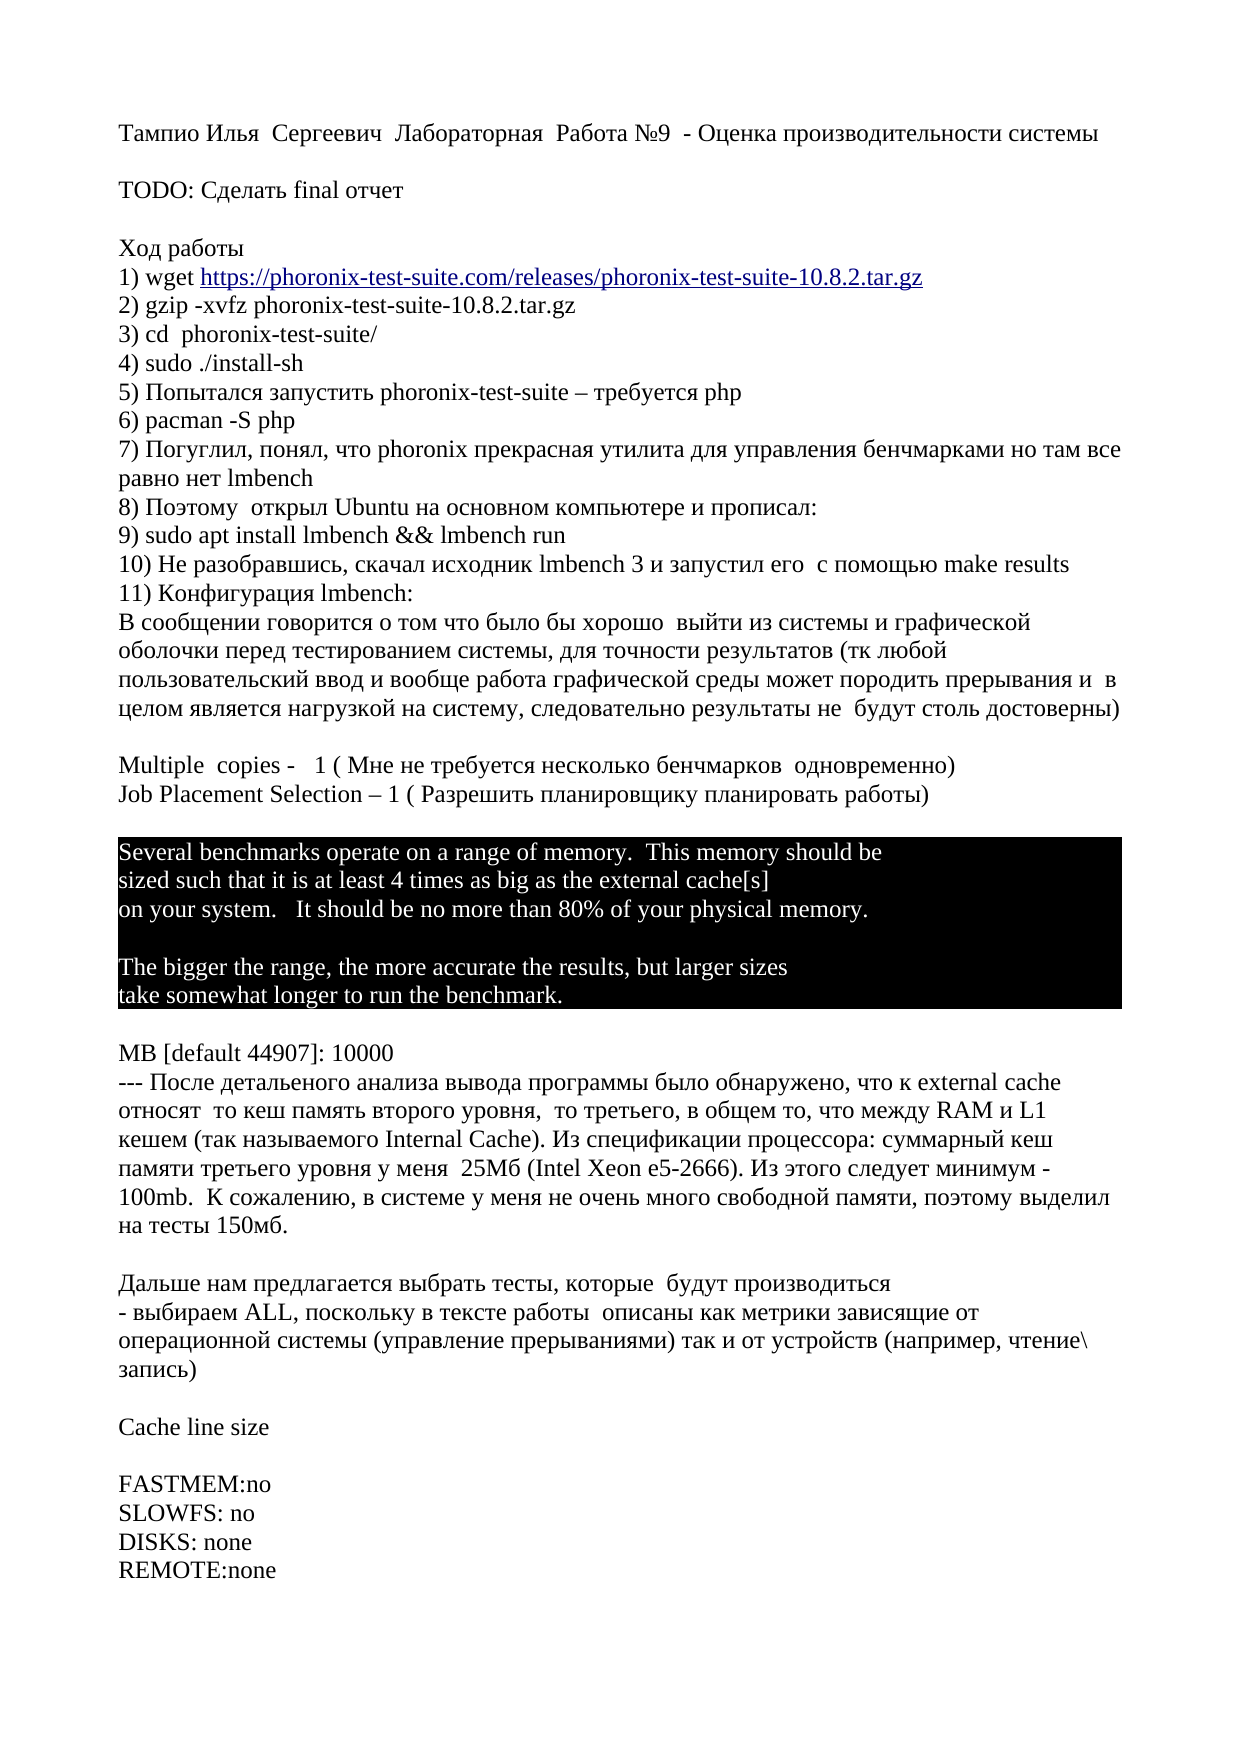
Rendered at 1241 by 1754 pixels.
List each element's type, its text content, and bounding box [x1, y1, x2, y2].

text 3) cd phoronix-test-suite/ [118, 319, 1122, 348]
text 9) sudo apt install lmbench && lmbench run [118, 521, 1122, 549]
text Тампио Илья Сергеевич Лабораторная Работа №9 - Оценка производительности системы [118, 118, 1122, 147]
text Job Placement Selection – 1 ( Разрешить планировщику планировать работы) [118, 779, 1122, 808]
text Cache line size [118, 1412, 1122, 1441]
text TODO: Сделать final отчет [118, 176, 1122, 204]
text 10) Не разобравшись, скачал исходник lmbench 3 и запустил его с помощью make results [118, 549, 1122, 578]
text 1) wget https://phoronix-test-suite.com/releases/phoronix-test-suite-10.8.2.tar.gz [118, 262, 1122, 291]
text REMOTE:none [118, 1556, 1122, 1584]
text SLOWFS: no [118, 1498, 1122, 1527]
text on your system. It should be no more than 80% of your physical memory. [118, 894, 1122, 923]
text Several benchmarks operate on a range of memory. This memory should be [118, 837, 1122, 866]
text Multiple copies - 1 ( Мне не требуется несколько бенчмарков одновременно) [118, 751, 1122, 779]
text The bigger the range, the more accurate the results, but larger sizes [118, 952, 1122, 981]
text MB [default 44907]: 10000 [118, 1038, 1122, 1067]
text 6) pacman -S php [118, 406, 1122, 434]
text 11) Конфигурация lmbench: [118, 578, 1122, 607]
text sized such that it is at least 4 times as big as the external cache[s] [118, 866, 1122, 894]
text DISKS: none [118, 1527, 1122, 1556]
text 2) gzip -xvfz phoronix-test-suite-10.8.2.tar.gz [118, 291, 1122, 319]
text В сообщении говорится о том что было бы хорошо выйти из системы и графической оболочки перед тестированием системы, для точности результатов (тк любой пользовательский ввод и вообще работа графической среды может породить прерывания и в целом является нагрузкой на систему, следовательно результаты не будут столь достоверны) [118, 607, 1122, 722]
text 4) sudo ./install-sh [118, 348, 1122, 377]
text Ход работы [118, 233, 1122, 262]
text - выбираем ALL, поскольку в тексте работы описаны как метрики зависящие от операционной системы (управление прерываниями) так и от устройств (например, чтение\запись) [118, 1297, 1122, 1383]
text FASTMEM:no [118, 1469, 1122, 1498]
text Дальше нам предлагается выбрать тесты, которые будут производиться [118, 1268, 1122, 1297]
text 8) Поэтому открыл Ubuntu на основном компьютере и прописал: [118, 492, 1122, 521]
text 5) Попытался запустить phoronix-test-suite – требуется php [118, 377, 1122, 406]
text --- После детальеного анализа вывода программы было обнаружено, что к external cache относят то кеш память второго уровня, то третьего, в общем то, что между RAM и L1 кешем (так называемого Internal Cache). Из спецификации процессора: суммарный кеш памяти третьего уровня у меня 25Мб (Intel Xeon e5-2666). Из этого следует минимум - 100mb. К сожалению, в системе у меня не очень много свободной памяти, поэтому выделил на тесты 150мб. [118, 1067, 1122, 1239]
text 7) Погуглил, понял, что phoronix прекрасная утилита для управления бенчмарками но там все равно нет lmbench [118, 434, 1122, 492]
text take somewhat longer to run the benchmark. [118, 981, 1122, 1009]
